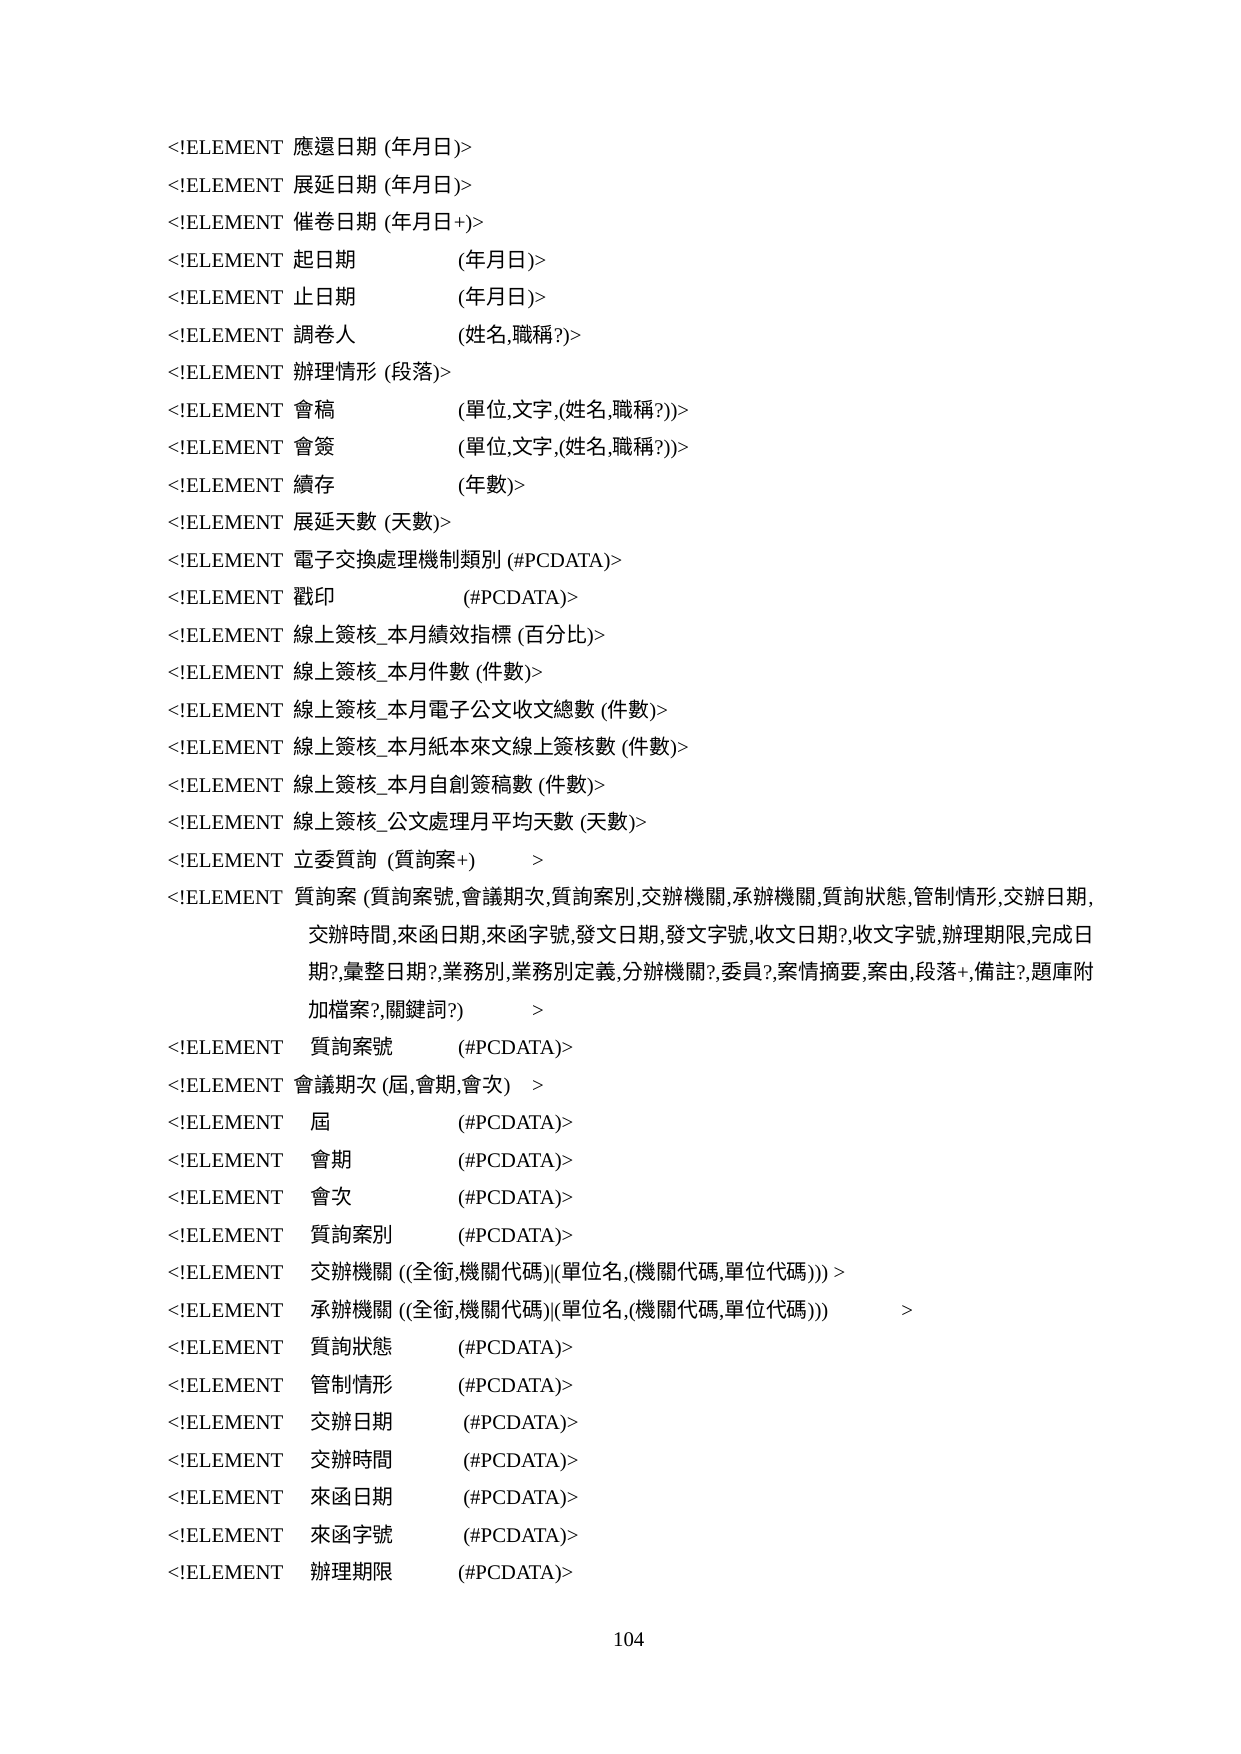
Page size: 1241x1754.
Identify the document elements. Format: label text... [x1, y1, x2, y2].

text <!ELEMENT 線上簽核_本月自創簽稿數 (件數)> [162, 764, 1094, 802]
text <!ELEMENT 展延天數 (天數)> [162, 502, 1094, 539]
text <!ELEMENT 管制情形 (#PCDATA)> [162, 1364, 1094, 1402]
text <!ELEMENT 線上簽核_本月紙本來文線上簽核數 (件數)> [162, 727, 1094, 764]
text <!ELEMENT 立委質詢 (質詢案+) > [162, 839, 1094, 877]
text <!ELEMENT 交辦機關 ((全銜,機關代碼)|(單位名,(機關代碼,單位代碼))) > [162, 1252, 1094, 1289]
text <!ELEMENT 會稿 (單位,文字,(姓名,職稱?))> [162, 389, 1094, 427]
text <!ELEMENT 會議期次 (屆,會期,會次) > [162, 1064, 1094, 1102]
text <!ELEMENT 止日期 (年月日)> [162, 277, 1094, 314]
text <!ELEMENT 電子交換處理機制類別 (#PCDATA)> [162, 539, 1094, 577]
text <!ELEMENT 質詢狀態 (#PCDATA)> [162, 1327, 1094, 1364]
text <!ELEMENT 起日期 (年月日)> [162, 239, 1094, 277]
text <!ELEMENT 續存 (年數)> [162, 464, 1094, 502]
text <!ELEMENT 線上簽核_公文處理月平均天數 (天數)> [162, 802, 1094, 839]
text <!ELEMENT 展延日期 (年月日)> [162, 164, 1094, 202]
text <!ELEMENT 來函日期 (#PCDATA)> [162, 1477, 1094, 1514]
text <!ELEMENT 質詢案號 (#PCDATA)> [162, 1027, 1094, 1064]
text <!ELEMENT 交辦時間 (#PCDATA)> [162, 1439, 1094, 1477]
text <!ELEMENT 線上簽核_本月件數 (件數)> [162, 652, 1094, 689]
text <!ELEMENT 承辦機關 ((全銜,機關代碼)|(單位名,(機關代碼,單位代碼))) > [162, 1289, 1094, 1327]
text <!ELEMENT 質詢案 (質詢案號,會議期次,質詢案別,交辦機關,承辦機關,質詢狀態,管制情形,交辦日期,交辦時間,來函日期,來函字號,發文日期,發文字號,收文日期?,收文字號,辦理期限,完成日期?,彙整日期?,業務別,業務別定義,分辦機關?,委員?,案情摘要,案由,段落+,備註?,題庫附加檔案?,關鍵詞?) > [167, 877, 1094, 1027]
text <!ELEMENT 調卷人 (姓名,職稱?)> [162, 314, 1094, 352]
text <!ELEMENT 質詢案別 (#PCDATA)> [162, 1214, 1094, 1252]
text <!ELEMENT 屆 (#PCDATA)> [162, 1102, 1094, 1139]
text <!ELEMENT 線上簽核_本月電子公文收文總數 (件數)> [162, 689, 1094, 727]
text <!ELEMENT 會簽 (單位,文字,(姓名,職稱?))> [162, 427, 1094, 464]
text <!ELEMENT 辦理期限 (#PCDATA)> [162, 1552, 1094, 1589]
text <!ELEMENT 催卷日期 (年月日+)> [162, 202, 1094, 239]
text <!ELEMENT 辦理情形 (段落)> [162, 352, 1094, 389]
text <!ELEMENT 戳印 (#PCDATA)> [162, 577, 1094, 614]
text <!ELEMENT 應還日期 (年月日)> [162, 127, 1094, 164]
text <!ELEMENT 會次 (#PCDATA)> [162, 1177, 1094, 1214]
text <!ELEMENT 會期 (#PCDATA)> [162, 1139, 1094, 1177]
text <!ELEMENT 交辦日期 (#PCDATA)> [162, 1402, 1094, 1439]
text <!ELEMENT 來函字號 (#PCDATA)> [162, 1514, 1094, 1552]
text <!ELEMENT 線上簽核_本月績效指標 (百分比)> [162, 614, 1094, 652]
